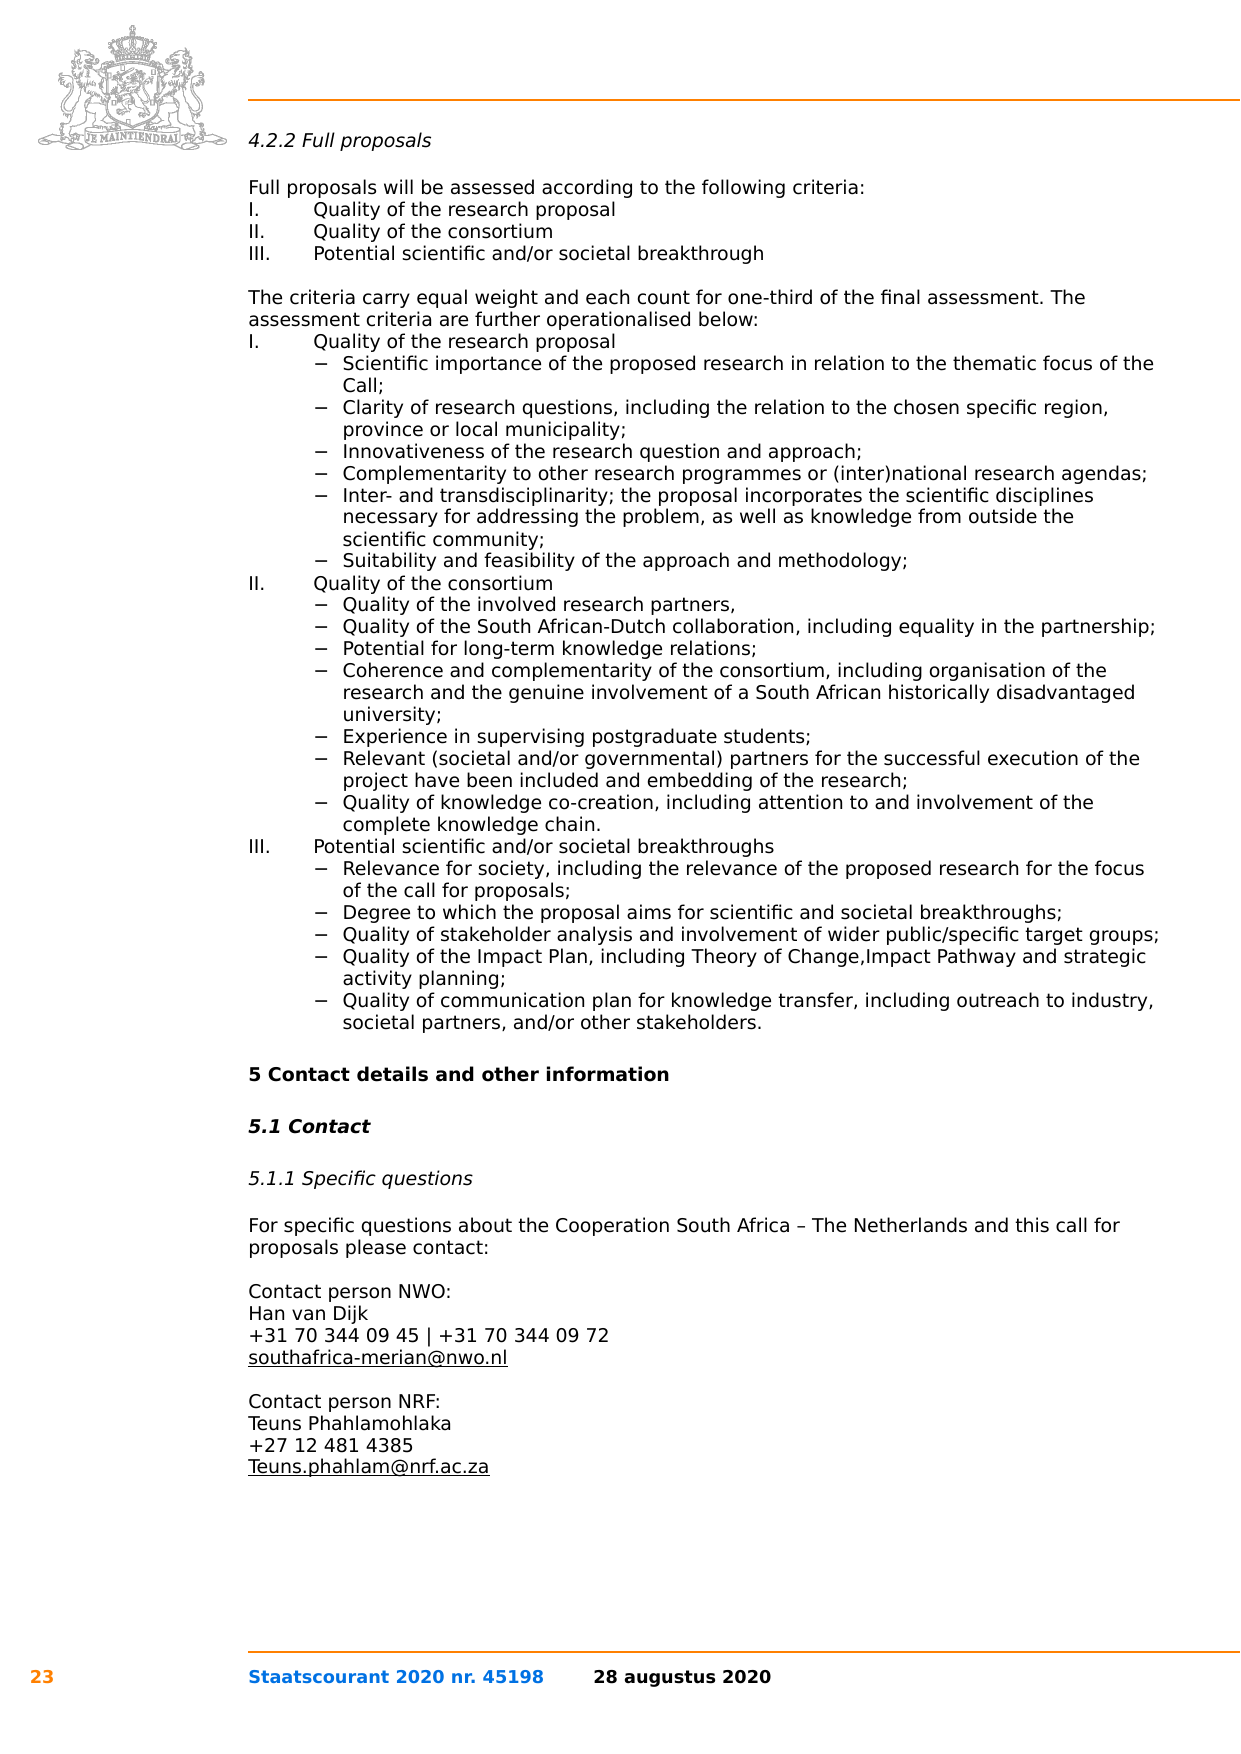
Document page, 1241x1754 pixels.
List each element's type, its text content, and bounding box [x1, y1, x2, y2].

text − Degree to which the proposal aims for scientific and societal breakthroughs; [313, 902, 1163, 924]
text − Complementarity to other research programmes or (inter)national research agendas; [313, 462, 1163, 484]
text Teuns Phahlamohlaka [248, 1412, 1163, 1434]
text II. Quality of the consortium [248, 221, 1163, 243]
text Teuns.phahlam@nrf.ac.za [248, 1456, 1163, 1478]
text +31 70 344 09 45 | +31 70 344 09 72 [248, 1325, 1163, 1347]
text Contact person NRF: [248, 1391, 1163, 1412]
subtitle 5.1 Contact [248, 1116, 1163, 1138]
text − Quality of stakeholder analysis and involvement of wider public/specific target groups; [313, 924, 1163, 946]
text Full proposals will be assessed according to the following criteria: [248, 177, 1163, 199]
text − Relevant (societal and/or governmental) partners for the successful execution of the project have been included and embedding of the research; [313, 748, 1163, 792]
text − Clarity of research questions, including the relation to the chosen specific region, province or local municipality; [313, 397, 1163, 441]
text I. Quality of the research proposal [248, 199, 1163, 221]
text − Quality of the involved research partners, [313, 594, 1163, 616]
text I. Quality of the research proposal [248, 331, 1163, 353]
text III. Potential scientific and/or societal breakthroughs [248, 836, 1163, 858]
text southafrica-merian@nwo.nl [248, 1347, 1163, 1369]
subtitle 5 Contact details and other information [248, 1064, 1163, 1086]
picture [38, 25, 227, 150]
subtitle 5.1.1 Specific questions [248, 1168, 1163, 1190]
text Han van Dijk [248, 1303, 1163, 1325]
text − Relevance for society, including the relevance of the proposed research for the focus of the call for proposals; [313, 858, 1163, 902]
text − Quality of the Impact Plan, including Theory of Change,Impact Pathway and strategic activity planning; [313, 946, 1163, 990]
text − Experience in supervising postgraduate students; [313, 726, 1163, 748]
text − Coherence and complementarity of the consortium, including organisation of the research and the genuine involvement of a South African historically disadvantaged university; [313, 660, 1163, 726]
text − Scientific importance of the proposed research in relation to the thematic focus of the Call; [313, 353, 1163, 397]
text − Suitability and feasibility of the approach and methodology; [313, 550, 1163, 572]
text − Quality of communication plan for knowledge transfer, including outreach to industry, societal partners, and/or other stakeholders. [313, 990, 1163, 1034]
text +27 12 481 4385 [248, 1434, 1163, 1456]
text − Quality of the South African-Dutch collaboration, including equality in the partnership; [313, 616, 1163, 638]
text − Innovativeness of the research question and approach; [313, 441, 1163, 462]
text Contact person NWO: [248, 1281, 1163, 1303]
text − Inter- and transdisciplinarity; the proposal incorporates the scientific disciplines necessary for addressing the problem, as well as knowledge from outside the scientific community; [313, 484, 1163, 550]
text − Potential for long-term knowledge relations; [313, 638, 1163, 660]
text The criteria carry equal weight and each count for one-third of the final assessment. The assessment criteria are further operationalised below: [248, 287, 1163, 331]
text III. Potential scientific and/or societal breakthrough [248, 243, 1163, 265]
text − Quality of knowledge co-creation, including attention to and involvement of the complete knowledge chain. [313, 792, 1163, 836]
text II. Quality of the consortium [248, 572, 1163, 594]
text For specific questions about the Cooperation South Africa – The Netherlands and this call for proposals please contact: [248, 1215, 1163, 1259]
subtitle 4.2.2 Full proposals [248, 130, 1163, 152]
